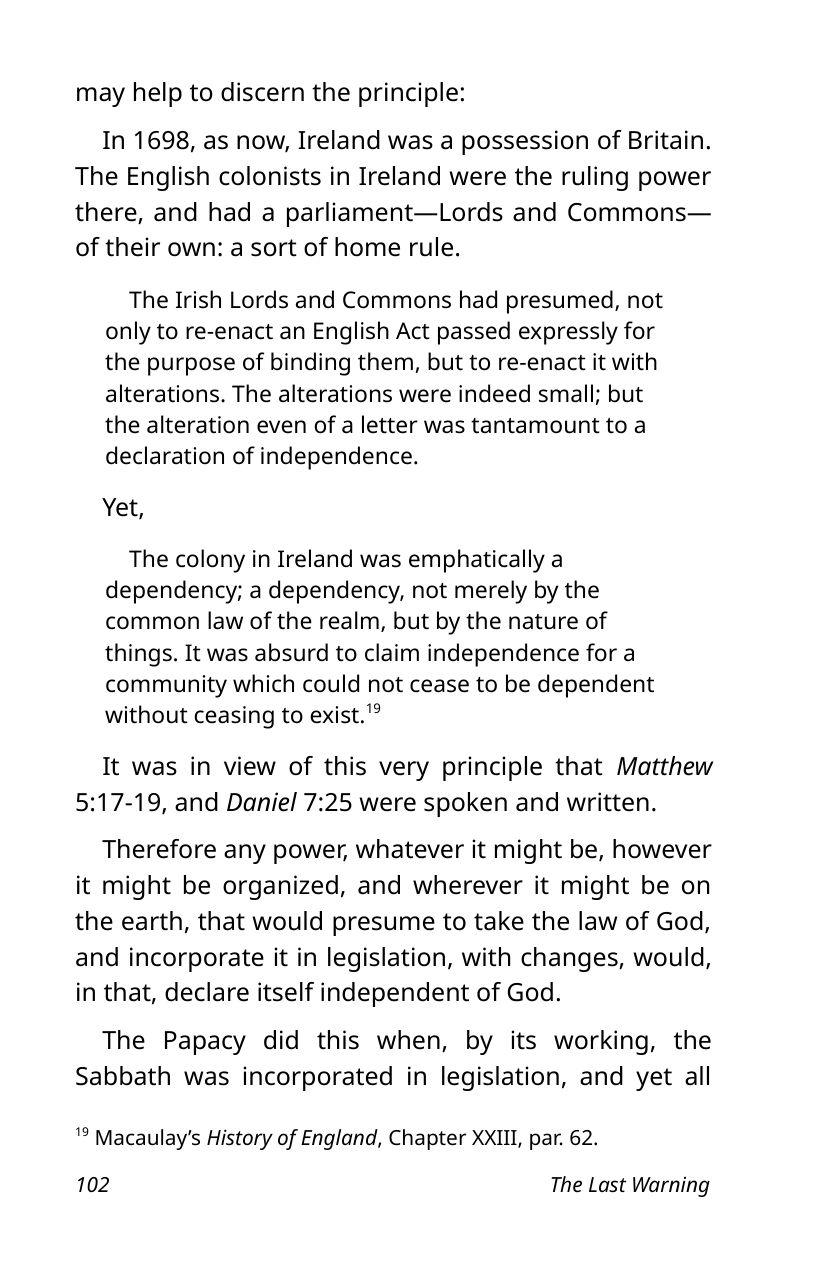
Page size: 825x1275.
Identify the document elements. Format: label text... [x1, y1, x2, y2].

text The colony in Ireland was emphatically a dependency; a dependency, not merely by the common law of the realm, but by the nature of things. It was absurd to claim independence for a community which could not cease to be dependent without ceasing to exist. [105, 543, 682, 731]
text Yet, [75, 489, 712, 523]
text may help to discern the principle: [75, 75, 712, 109]
text The Papacy did this when, by its working, the Sabbath was incorporated in legislation, and yet all [75, 1023, 712, 1093]
text The Irish Lords and Commons had presumed, not only to re-enact an English Act passed expressly for the purpose of binding them, but to re-enact it with alterations. The alterations were indeed small; but the alteration even of a letter was tantamount to a declaration of independence. [105, 284, 682, 471]
text Therefore any power, whatever it might be, however it might be organized, and wherever it might be on the earth, that would presume to take the law of God, and incorporate it in legislation, with changes, would, in that, declare itself independent of God. [75, 832, 712, 1009]
text Macaulay’s History of England, Chapter XXIII, par. 62. [75, 1123, 712, 1152]
text In 1698, as now, Ireland was a possession of Britain. The English colonists in Ireland were the ruling power there, and had a parliament—Lords and Commons—of their own: a sort of home rule. [75, 123, 712, 264]
text It was in view of this very principle that Matthew 5:17-19, and Daniel 7:25 were spoken and written. [75, 748, 712, 818]
